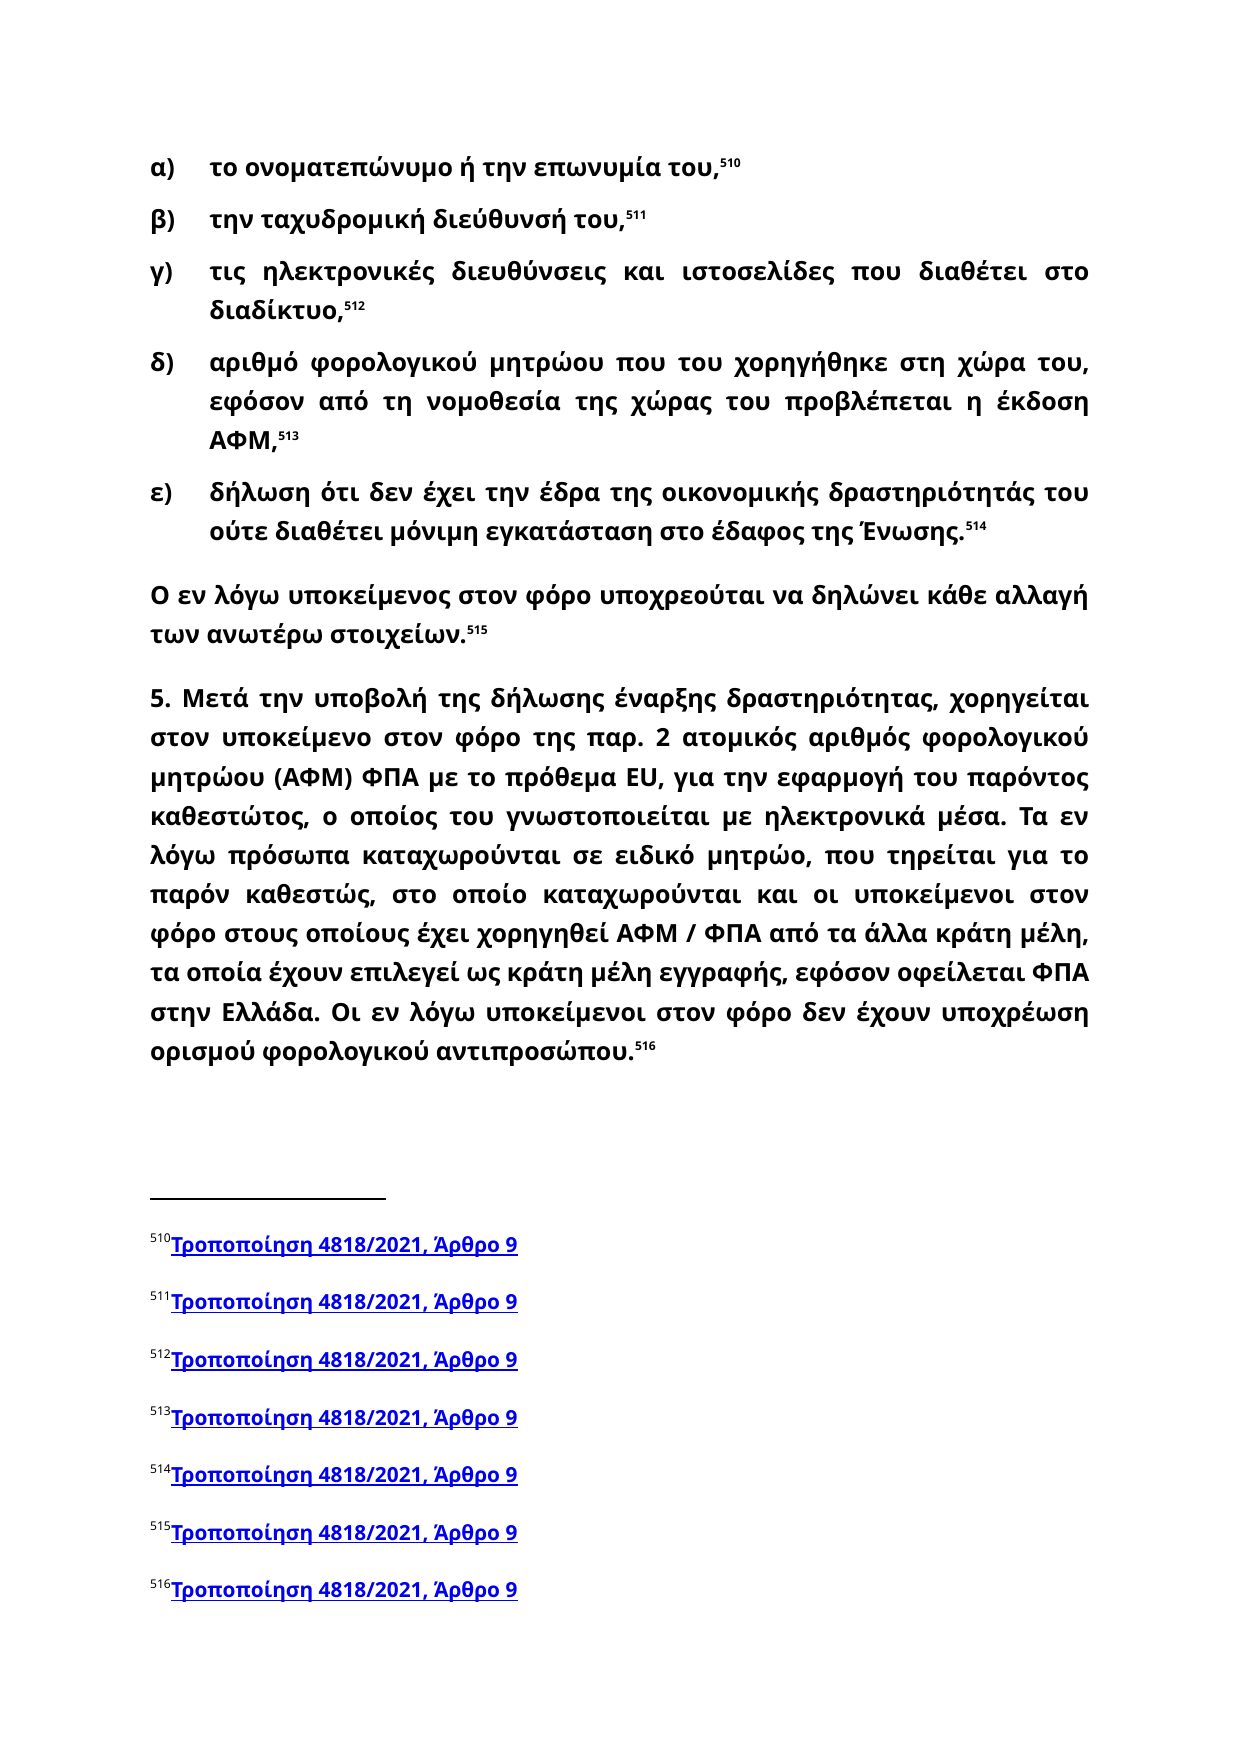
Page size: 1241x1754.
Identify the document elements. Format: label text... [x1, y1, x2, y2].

list ε) δήλωση ότι δεν έχει την έδρα της οικονομικής δραστηριότητάς του ούτε διαθέτει μόνιμη εγκατάσταση στο έδαφος της Ένωσης. [150, 474, 1090, 547]
text Τροποποίηση 4818/2021, Άρθρο 9 [150, 1287, 1090, 1316]
list γ) τις ηλεκτρονικές διευθύνσεις και ιστοσελίδες που διαθέτει στο διαδίκτυο, [150, 253, 1090, 327]
list α) το ονοματεπώνυμο ή την επωνυμία του, [150, 150, 1090, 184]
text Τροποποίηση 4818/2021, Άρθρο 9 [150, 1403, 1090, 1431]
text Τροποποίηση 4818/2021, Άρθρο 9 [150, 1345, 1090, 1373]
text Τροποποίηση 4818/2021, Άρθρο 9 [150, 1576, 1090, 1604]
text 5. Μετά την υποβολή της δήλωσης έναρξης δραστηριότητας, χορηγείται στον υποκείμενο στον φόρο της παρ. 2 ατομικός αριθμός φορολογικού μητρώου (ΑΦΜ) ΦΠΑ με το πρόθεμα EU, για την εφαρμογή του παρόντος καθεστώτος, ο οποίος του γνωστοποιείται με ηλεκτρονικά μέσα. Τα εν λόγω πρόσωπα καταχωρούνται σε ειδικό μητρώο, που τηρείται για το παρόν καθεστώς, στο οποίο καταχωρούνται και οι υποκείμενοι στον φόρο στους οποίους έχει χορηγηθεί ΑΦΜ / ΦΠΑ από τα άλλα κράτη μέλη, τα οποία έχουν επιλεγεί ως κράτη μέλη εγγραφής, εφόσον οφείλεται ΦΠΑ στην Ελλάδα. Οι εν λόγω υποκείμενοι στον φόρο δεν έχουν υποχρέωση ορισμού φορολογικού αντιπροσώπου. [150, 681, 1090, 1067]
list β) την ταχυδρομική διεύθυνσή του, [150, 202, 1090, 236]
list δ) αριθμό φορολογικού μητρώου που του χορηγήθηκε στη χώρα του, εφόσον από τη νομοθεσία της χώρας του προβλέπεται η έκδοση ΑΦΜ, [150, 344, 1090, 457]
text Τροποποίηση 4818/2021, Άρθρο 9 [150, 1518, 1090, 1546]
text Ο εν λόγω υποκείμενος στον φόρο υποχρεούται να δηλώνει κάθε αλλαγή των ανωτέρω στοιχείων. [150, 577, 1090, 651]
text Τροποποίηση 4818/2021, Άρθρο 9 [150, 1230, 1090, 1258]
text Τροποποίηση 4818/2021, Άρθρο 9 [150, 1460, 1090, 1489]
